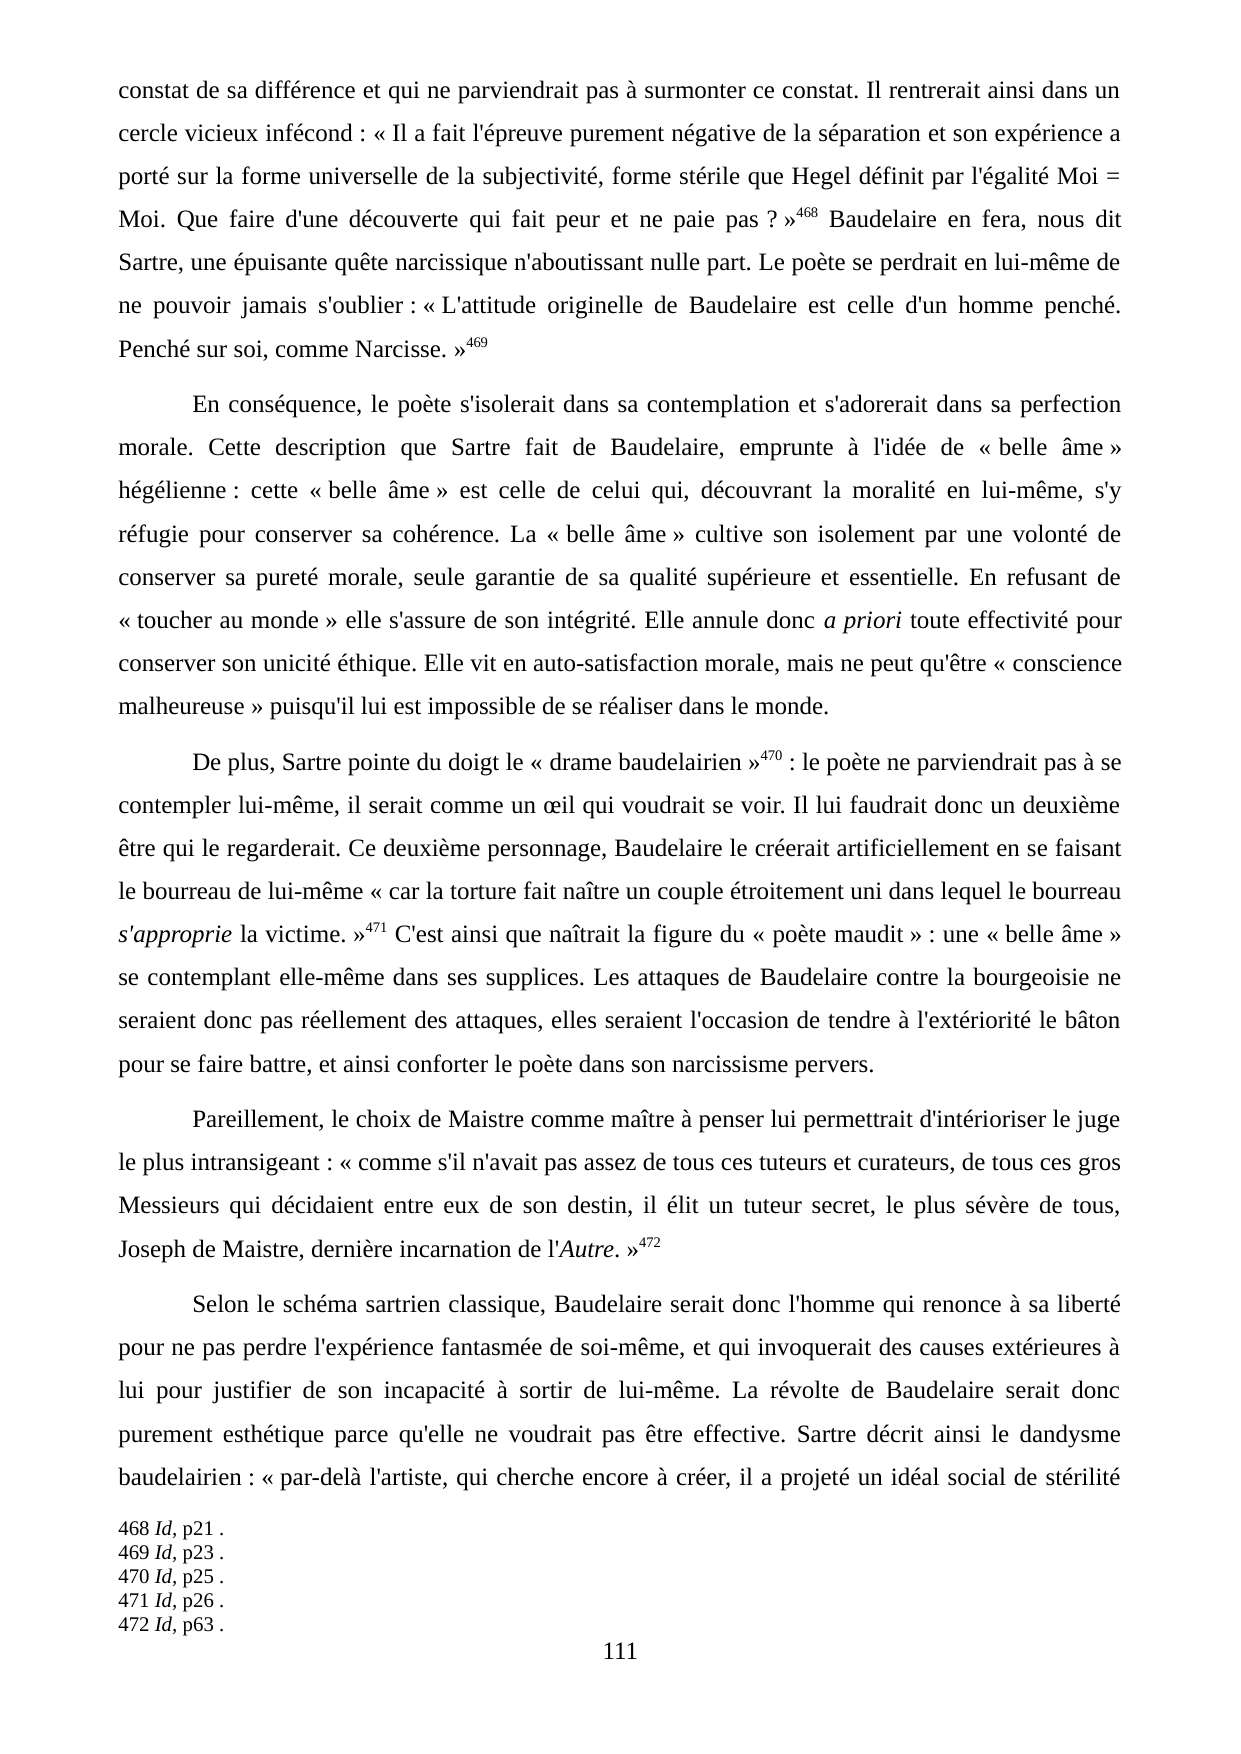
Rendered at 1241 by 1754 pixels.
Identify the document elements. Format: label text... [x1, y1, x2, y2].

text Pareillement, le choix de Maistre comme maître à penser lui permettrait d'intérioriser le juge le plus intransigeant : « comme s'il n'avait pas assez de tous ces tuteurs et curateurs, de tous ces gros Messieurs qui décidaient entre eux de son destin, il élit un tuteur secret, le plus sévère de tous, Joseph de Maistre, dernière incarnation de l'Autre. » [118, 1104, 1122, 1262]
text Selon le schéma sartrien classique, Baudelaire serait donc l'homme qui renonce à sa liberté pour ne pas perdre l'expérience fantasmée de soi-même, et qui invoquerait des causes extérieures à lui pour justifier de son incapacité à sortir de lui-même. La révolte de Baudelaire serait donc purement esthétique parce qu'elle ne voudrait pas être effective. Sartre décrit ainsi le dandysme baudelairien : « par-delà l'artiste, qui cherche encore à créer, il a projeté un idéal social de stérilité [118, 1289, 1122, 1491]
text Id, p26 . [118, 1588, 1122, 1612]
text Id, p23 . [118, 1539, 1122, 1564]
text constat de sa différence et qui ne parviendrait pas à surmonter ce constat. Il rentrerait ainsi dans un cercle vicieux infécond : « Il a fait l'épreuve purement négative de la séparation et son expérience a porté sur la forme universelle de la subjectivité, forme stérile que Hegel définit par l'égalité Moi = Moi. Que faire d'une découverte qui fait peur et ne paie pas ? » Baudelaire en fera, nous dit Sartre, une épuisante quête narcissique n'aboutissant nulle part. Le poète se perdrait en lui-même de ne pouvoir jamais s'oublier : « L'attitude originelle de Baudelaire est celle d'un homme penché. Penché sur soi, comme Narcisse. » [118, 75, 1122, 362]
text Id, p63 . [118, 1612, 1122, 1636]
text Id, p25 . [118, 1564, 1122, 1588]
text Id, p21 . [118, 1516, 1122, 1539]
text De plus, Sartre pointe du doigt le « drame baudelairien » : le poète ne parviendrait pas à se contempler lui-même, il serait comme un œil qui voudrait se voir. Il lui faudrait donc un deuxième être qui le regarderait. Ce deuxième personnage, Baudelaire le créerait artificiellement en se faisant le bourreau de lui-même « car la torture fait naître un couple étroitement uni dans lequel le bourreau s'approprie la victime. » C'est ainsi que naîtrait la figure du « poète maudit » : une « belle âme » se contemplant elle-même dans ses supplices. Les attaques de Baudelaire contre la bourgeoisie ne seraient donc pas réellement des attaques, elles seraient l'occasion de tendre à l'extériorité le bâton pour se faire battre, et ainsi conforter le poète dans son narcissisme pervers. [118, 747, 1122, 1077]
text En conséquence, le poète s'isolerait dans sa contemplation et s'adorerait dans sa perfection morale. Cette description que Sartre fait de Baudelaire, emprunte à l'idée de « belle âme » hégélienne : cette « belle âme » est celle de celui qui, découvrant la moralité en lui-même, s'y réfugie pour conserver sa cohérence. La « belle âme » cultive son isolement par une volonté de conserver sa pureté morale, seule garantie de sa qualité supérieure et essentielle. En refusant de « toucher au monde » elle s'assure de son intégrité. Elle annule donc a priori toute effectivité pour conserver son unicité éthique. Elle vit en auto-satisfaction morale, mais ne peut qu'être « conscience malheureuse » puisqu'il lui est impossible de se réaliser dans le monde. [118, 389, 1122, 720]
